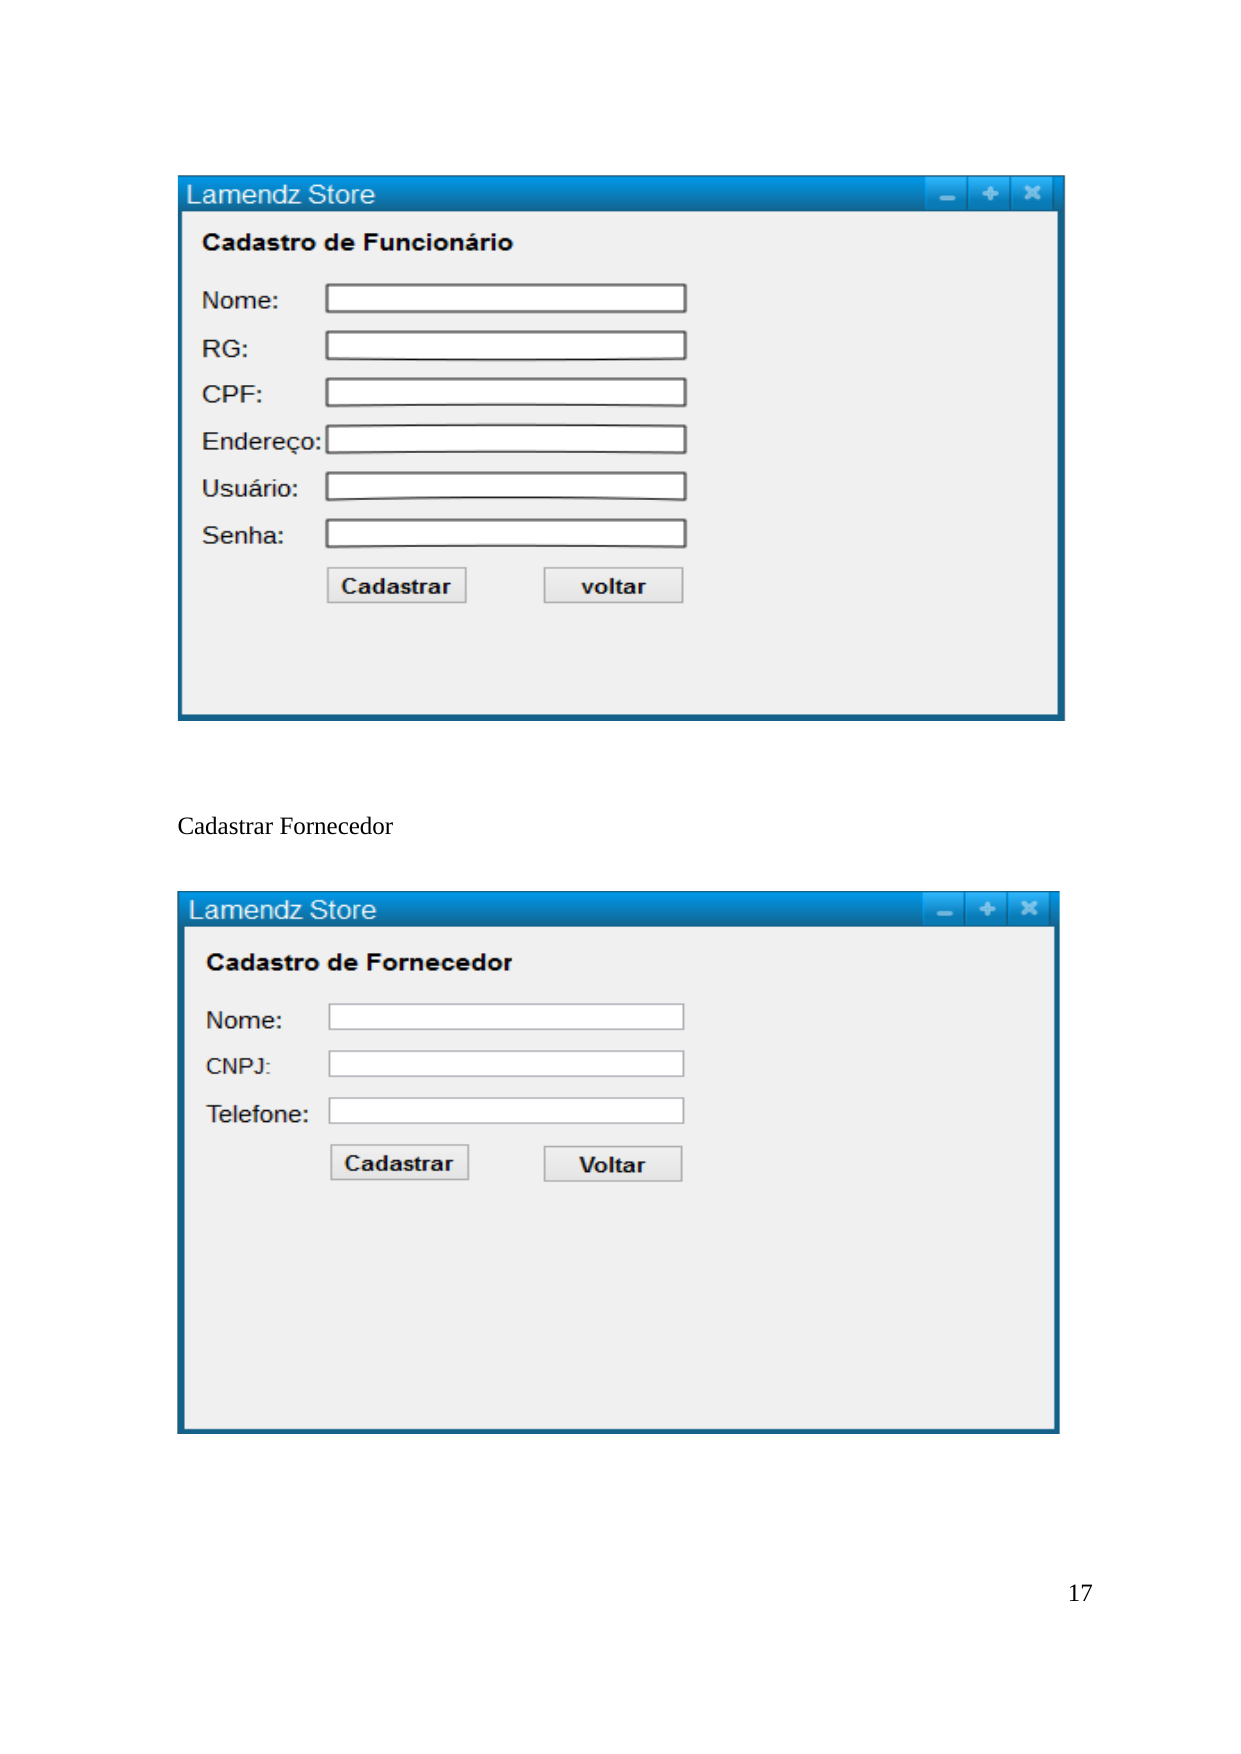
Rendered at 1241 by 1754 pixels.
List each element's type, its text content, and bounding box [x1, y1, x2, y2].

picture [966, 891, 1050, 915]
subtitle Cadastrar Fornecedor [177, 811, 1093, 840]
picture [177, 174, 1067, 721]
picture [176, 891, 1060, 1434]
picture [923, 891, 964, 915]
